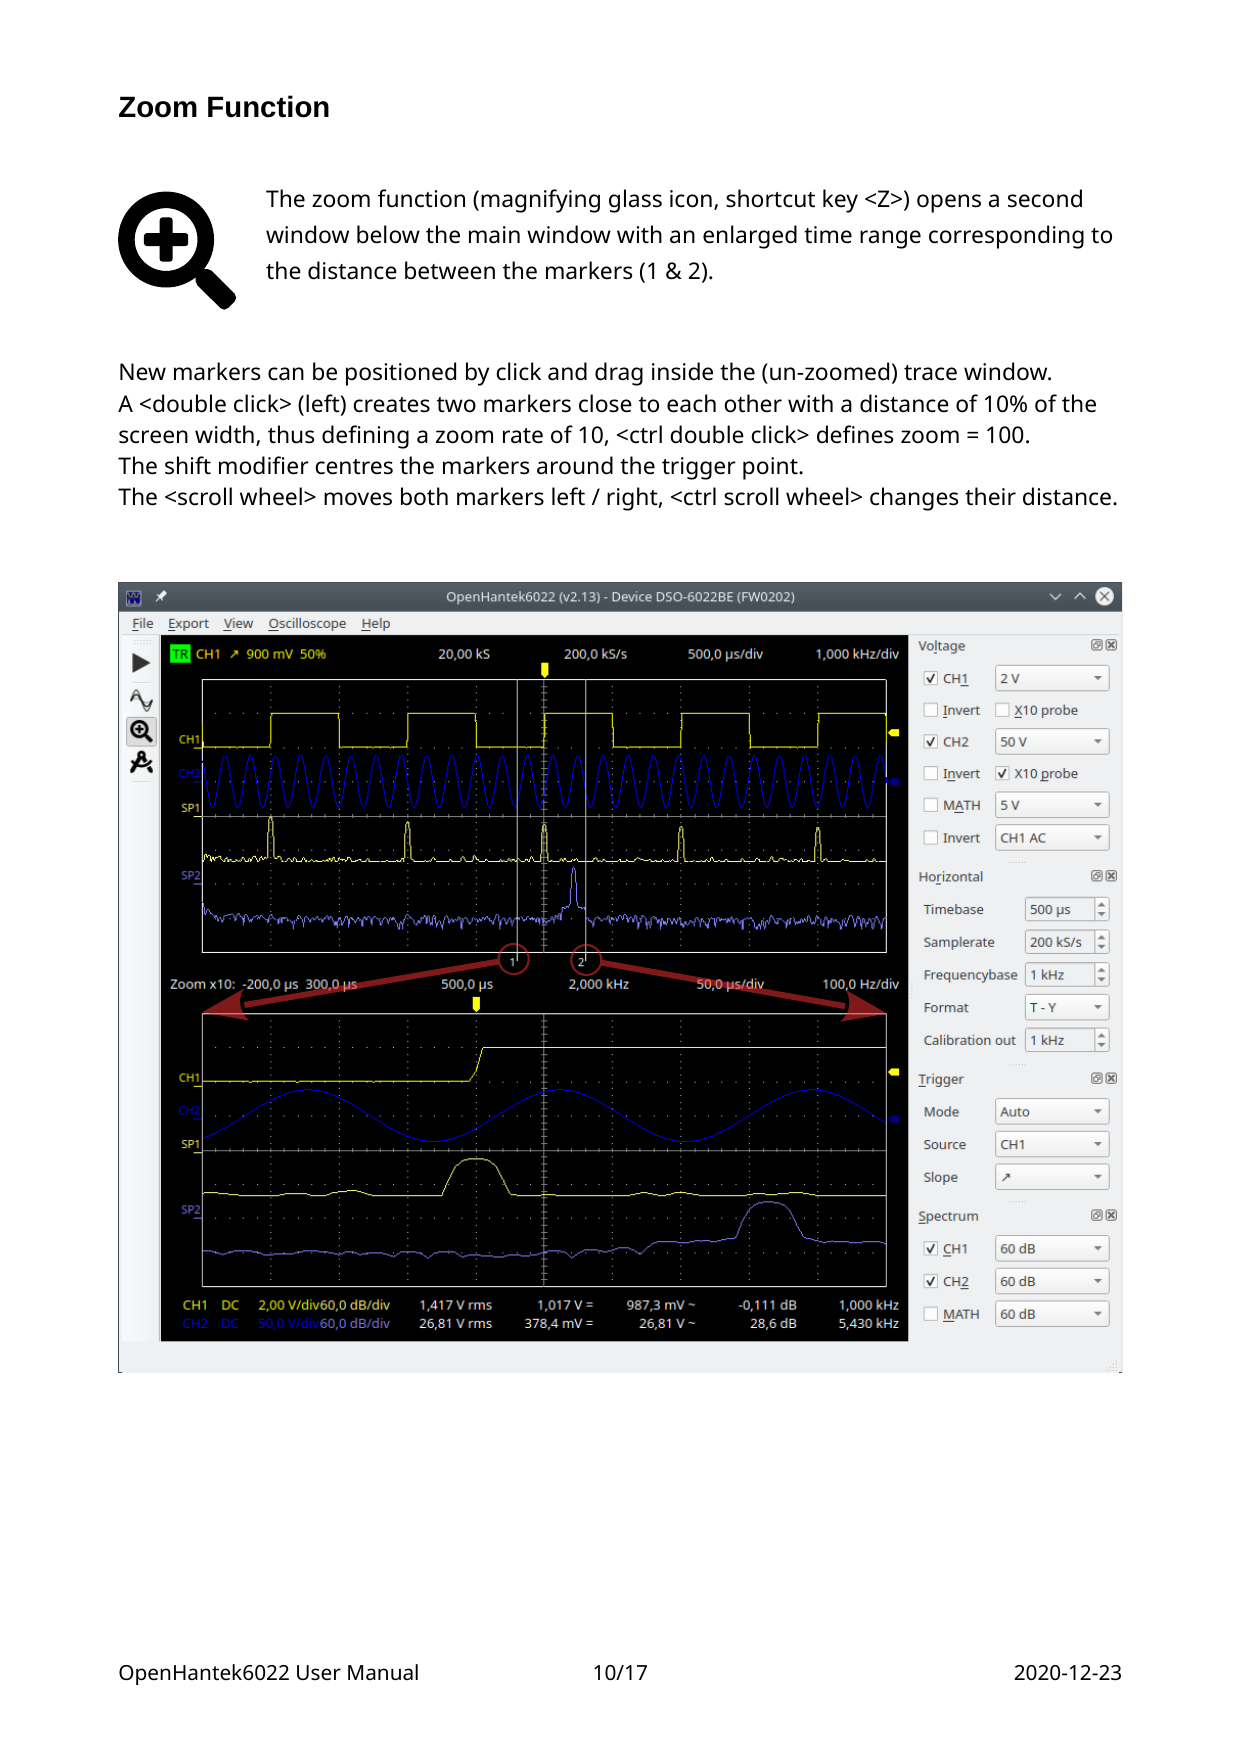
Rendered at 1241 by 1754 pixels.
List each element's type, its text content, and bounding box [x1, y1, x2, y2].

subtitle The shift modifier centres the markers around the trigger point. [118, 450, 1122, 481]
picture [118, 582, 1123, 1373]
subtitle The zoom function (magnifying glass icon, shortcut key <Z>) opens a second window below the main window with an enlarged time range corresponding to the distance between the markers (1 & 2). [118, 183, 1122, 287]
subtitle Zoom Function [118, 89, 1122, 123]
subtitle A <double click> (left) creates two markers close to each other with a distance of 10% of the screen width, thus defining a zoom rate of 10, <ctrl double click> defines zoom = 100. [118, 388, 1122, 450]
subtitle New markers can be positioned by click and drag inside the (un-zoomed) trace window. [118, 356, 1122, 388]
subtitle The <scroll wheel> moves both markers left / right, <ctrl scroll wheel> changes their distance. [118, 481, 1122, 513]
